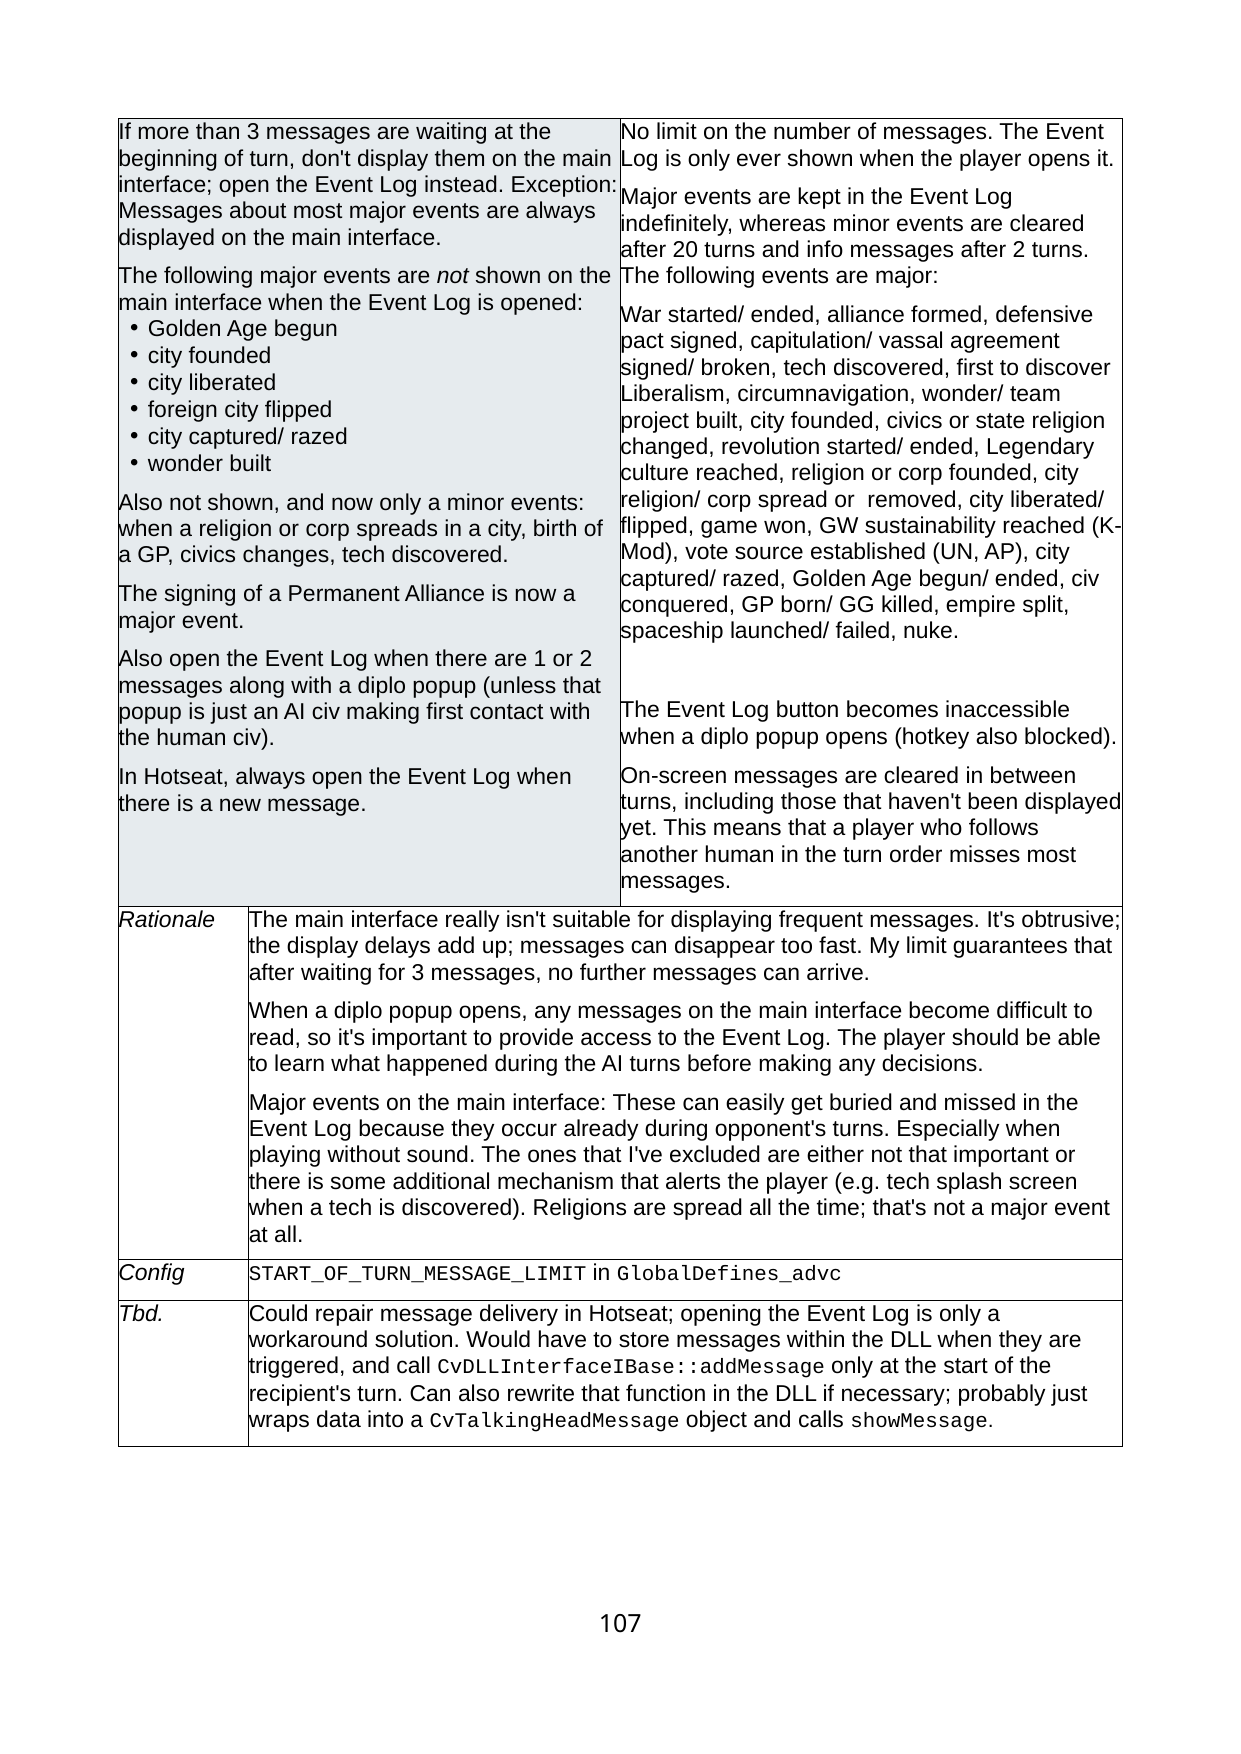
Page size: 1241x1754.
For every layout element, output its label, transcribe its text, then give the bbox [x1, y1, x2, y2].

table_cell START_OF_TURN_MESSAGE_LIMIT in GlobalDefines_advc [249, 1260, 1122, 1299]
table_cell Config [119, 1260, 248, 1299]
table_cell Could repair message delivery in Hotseat; opening the Event Log is only a workaround solution. Would have to store messages within the DLL when they are triggered, and call CvDLLInterfaceIBase::addMessage only at the start of the recipient's turn. Can also rewrite that function in the DLL if necessary; probably just wraps data into a CvTalkingHeadMessage object and calls showMessage. [249, 1301, 1122, 1446]
table_cell Rationale [119, 907, 248, 1259]
table_cell No limit on the number of messages. The Event Log is only ever shown when the player opens it. Major events are kept in the Event Log indefinitely, whereas minor events are cleared after 20 turns and info messages after 2 turns. The following events are major: War started/ ended, alliance formed, defensive pact signed, capitulation/ vassal agreement signed/ broken, tech discovered, first to discover Liberalism, circumnavigation, wonder/ team project built, city founded, civics or state religion changed, revolution started/ ended, Legendary culture reached, religion or corp founded, city religion/ corp spread or removed, city liberated/ flipped, game won, GW sustainability reached (K-Mod), vote source established (UN, AP), city captured/ razed, Golden Age begun/ ended, civ conquered, GP born/ GG killed, empire split, spaceship launched/ failed, nuke. The Event Log button becomes inaccessible when a diplo popup opens (hotkey also blocked). On-screen messages are cleared in between turns, including those that haven't been displayed yet. This means that a player who follows another human in the turn order misses most messages. [621, 119, 1122, 906]
table_cell Tbd. [119, 1301, 248, 1446]
table_cell If more than 3 messages are waiting at the beginning of turn, don't display them on the main interface; open the Event Log instead. Exception: Messages about most major events are always displayed on the main interface. The following major events are not shown on the main interface when the Event Log is opened: Golden Age begun city founded city liberated foreign city flipped city captured/ razed wonder built Also not shown, and now only a minor events: when a religion or corp spreads in a city, birth of a GP, civics changes, tech discovered. The signing of a Permanent Alliance is now a major event. Also open the Event Log when there are 1 or 2 messages along with a diplo popup (unless that popup is just an AI civ making first contact with the human civ). In Hotseat, always open the Event Log when there is a new message. [119, 119, 620, 906]
table_cell The main interface really isn't suitable for displaying frequent messages. It's obtrusive; the display delays add up; messages can disappear too fast. My limit guarantees that after waiting for 3 messages, no further messages can arrive. When a diplo popup opens, any messages on the main interface become difficult to read, so it's important to provide access to the Event Log. The player should be able to learn what happened during the AI turns before making any decisions. Major events on the main interface: These can easily get buried and missed in the Event Log because they occur already during opponent's turns. Especially when playing without sound. The ones that I've excluded are either not that important or there is some additional mechanism that alerts the player (e.g. tech splash screen when a tech is discovered). Religions are spread all the time; that's not a major event at all. [249, 907, 1122, 1259]
